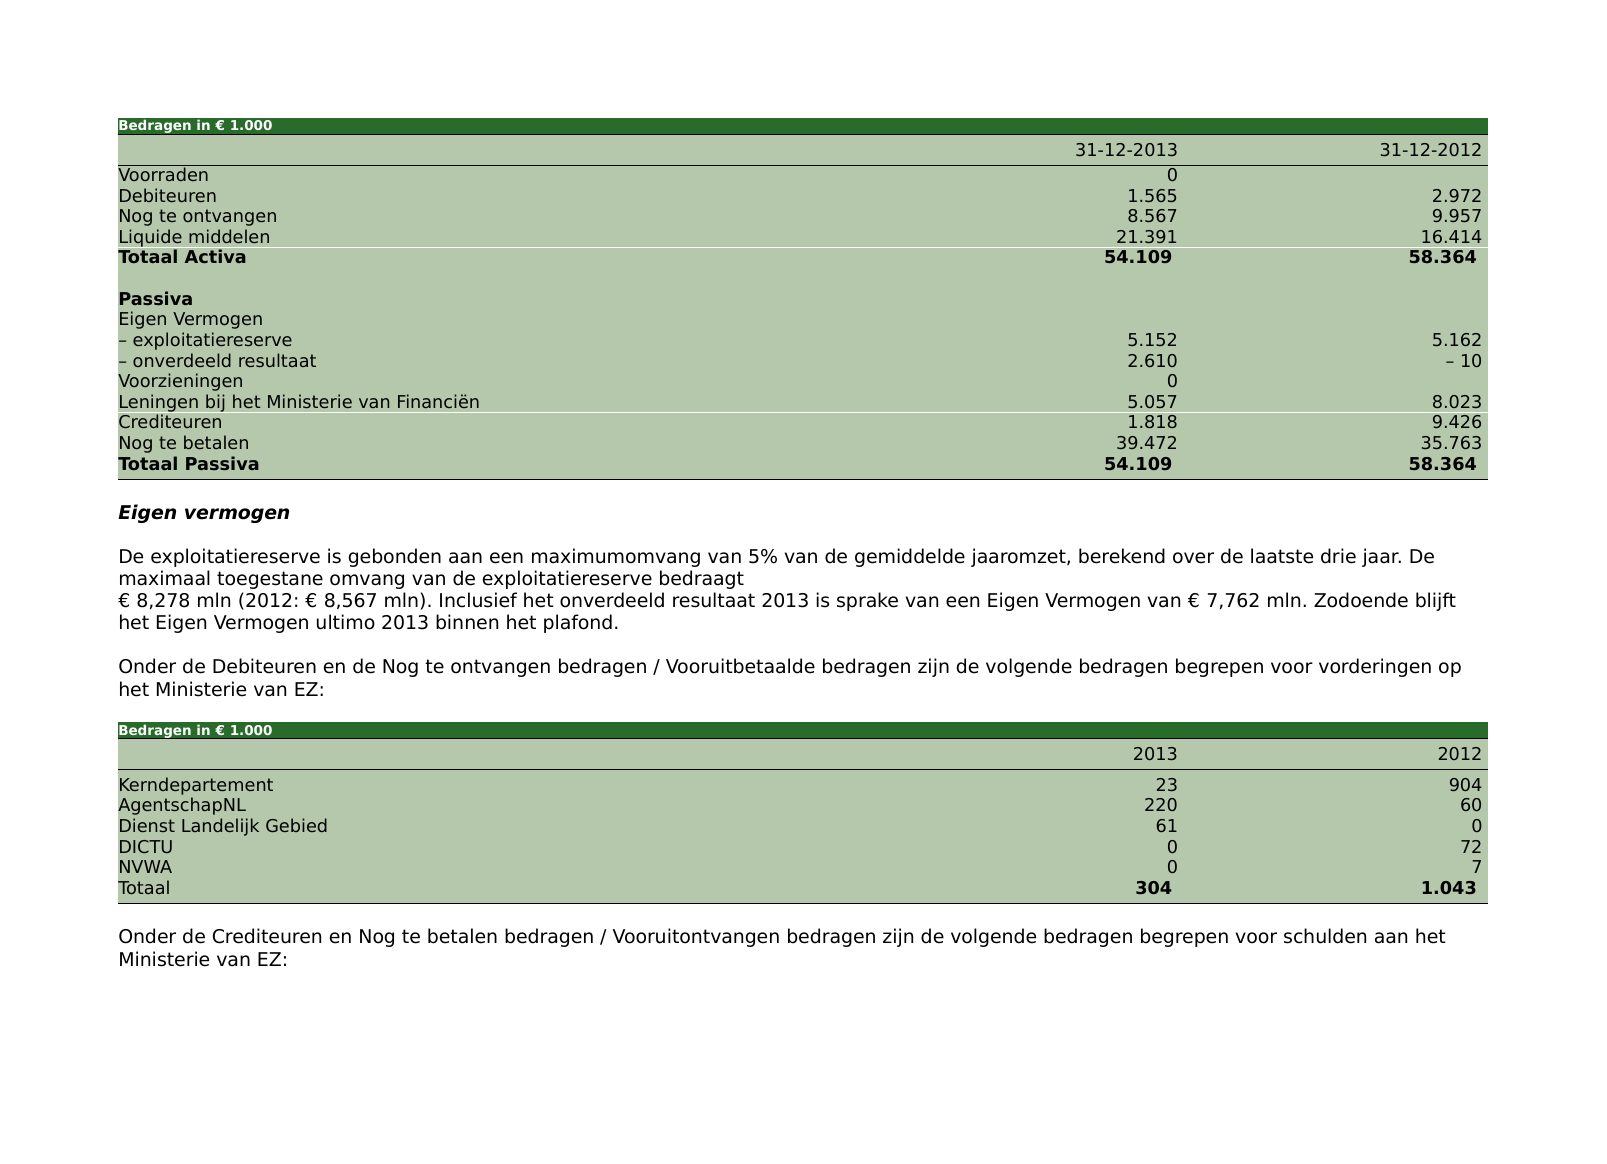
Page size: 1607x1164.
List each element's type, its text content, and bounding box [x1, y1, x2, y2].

table_cell [879, 289, 1184, 309]
table_cell [118, 135, 879, 165]
text De exploitatiereserve is gebonden aan een maximumomvang van 5% van de gemiddelde jaaromzet, berekend over de laatste drie jaar. De maximaal toegestane omvang van de exploitatiereserve bedraagt [118, 546, 1488, 590]
text Onder de Crediteuren en Nog te betalen bedragen / Vooruitontvangen bedragen zijn de volgende bedragen begrepen voor schulden aan het Ministerie van EZ: [118, 926, 1488, 970]
table_header Bedragen in € 1.000 [118, 118, 1488, 134]
table_cell 58.364 [1184, 454, 1488, 479]
table_header Bedragen in € 1.000 [118, 722, 1488, 738]
table_cell 0 [879, 166, 1184, 186]
table_cell 1.565 [879, 186, 1184, 206]
table_cell 904 [1184, 770, 1488, 795]
table_cell 2013 [879, 739, 1184, 769]
table_cell 39.472 [879, 433, 1184, 454]
table_cell 0 [879, 857, 1184, 878]
table_cell Nog te ontvangen [118, 206, 879, 227]
table_cell Liquide middelen [118, 227, 879, 247]
table_cell – 10 [1184, 351, 1488, 371]
table_cell Voorraden [118, 166, 879, 186]
subtitle Eigen vermogen [118, 502, 1488, 524]
table_cell 5.152 [879, 330, 1184, 351]
table_cell 5.162 [1184, 330, 1488, 351]
table_cell Crediteuren [118, 413, 879, 433]
table_cell Totaal Passiva [118, 454, 879, 479]
table_cell Leningen bij het Ministerie van Financiën [118, 392, 879, 412]
text Onder de Debiteuren en de Nog te ontvangen bedragen / Vooruitbetaalde bedragen zijn de volgende bedragen begrepen voor vorderingen op het Ministerie van EZ: [118, 656, 1488, 700]
table_cell 7 [1184, 857, 1488, 878]
table_cell Dienst Landelijk Gebied [118, 816, 879, 837]
table_cell [879, 268, 1184, 289]
table_cell 304 [879, 878, 1184, 903]
text € 8,278 mln (2012: € 8,567 mln). Inclusief het onverdeeld resultaat 2013 is sprake van een Eigen Vermogen van € 7,762 mln. Zodoende blijft het Eigen Vermogen ultimo 2013 binnen het plafond. [118, 590, 1488, 634]
table_cell 2.972 [1184, 186, 1488, 206]
table_cell 2012 [1184, 739, 1488, 769]
table_cell 31-12-2012 [1184, 135, 1488, 165]
table_cell 60 [1184, 795, 1488, 816]
table_cell 35.763 [1184, 433, 1488, 454]
table_cell 9.957 [1184, 206, 1488, 227]
table_cell 0 [879, 371, 1184, 392]
table_cell 1.818 [879, 413, 1184, 433]
table_cell 2.610 [879, 351, 1184, 371]
table_cell 61 [879, 816, 1184, 837]
table_cell 5.057 [879, 392, 1184, 412]
table_cell 72 [1184, 837, 1488, 857]
table_cell 1.043 [1184, 878, 1488, 903]
table_cell 0 [879, 837, 1184, 857]
table_cell Nog te betalen [118, 433, 879, 454]
table_cell Passiva [118, 289, 879, 309]
table_cell 0 [1184, 816, 1488, 837]
table_cell Totaal [118, 878, 879, 903]
table_cell 54.109 [879, 248, 1184, 268]
table_cell [118, 739, 879, 769]
table_cell [1184, 166, 1488, 186]
table_cell – exploitatiereserve [118, 330, 879, 351]
table_cell 23 [879, 770, 1184, 795]
table_cell DICTU [118, 837, 879, 857]
table_cell [1184, 289, 1488, 309]
table_cell Kerndepartement [118, 770, 879, 795]
table_cell [118, 268, 879, 289]
table_cell [1184, 309, 1488, 330]
table_cell 8.567 [879, 206, 1184, 227]
table_cell 220 [879, 795, 1184, 816]
table_cell Eigen Vermogen [118, 309, 879, 330]
table_cell [1184, 371, 1488, 392]
table_cell Debiteuren [118, 186, 879, 206]
table_cell 54.109 [879, 454, 1184, 479]
table_cell Totaal Activa [118, 248, 879, 268]
table_cell [1184, 268, 1488, 289]
table_cell 21.391 [879, 227, 1184, 247]
table_cell 8.023 [1184, 392, 1488, 412]
table_cell [879, 309, 1184, 330]
table_cell NVWA [118, 857, 879, 878]
table_cell 9.426 [1184, 413, 1488, 433]
table_cell Voorzieningen [118, 371, 879, 392]
table_cell 16.414 [1184, 227, 1488, 247]
table_cell 58.364 [1184, 248, 1488, 268]
table_cell – onverdeeld resultaat [118, 351, 879, 371]
table_cell 31-12-2013 [879, 135, 1184, 165]
table_cell AgentschapNL [118, 795, 879, 816]
